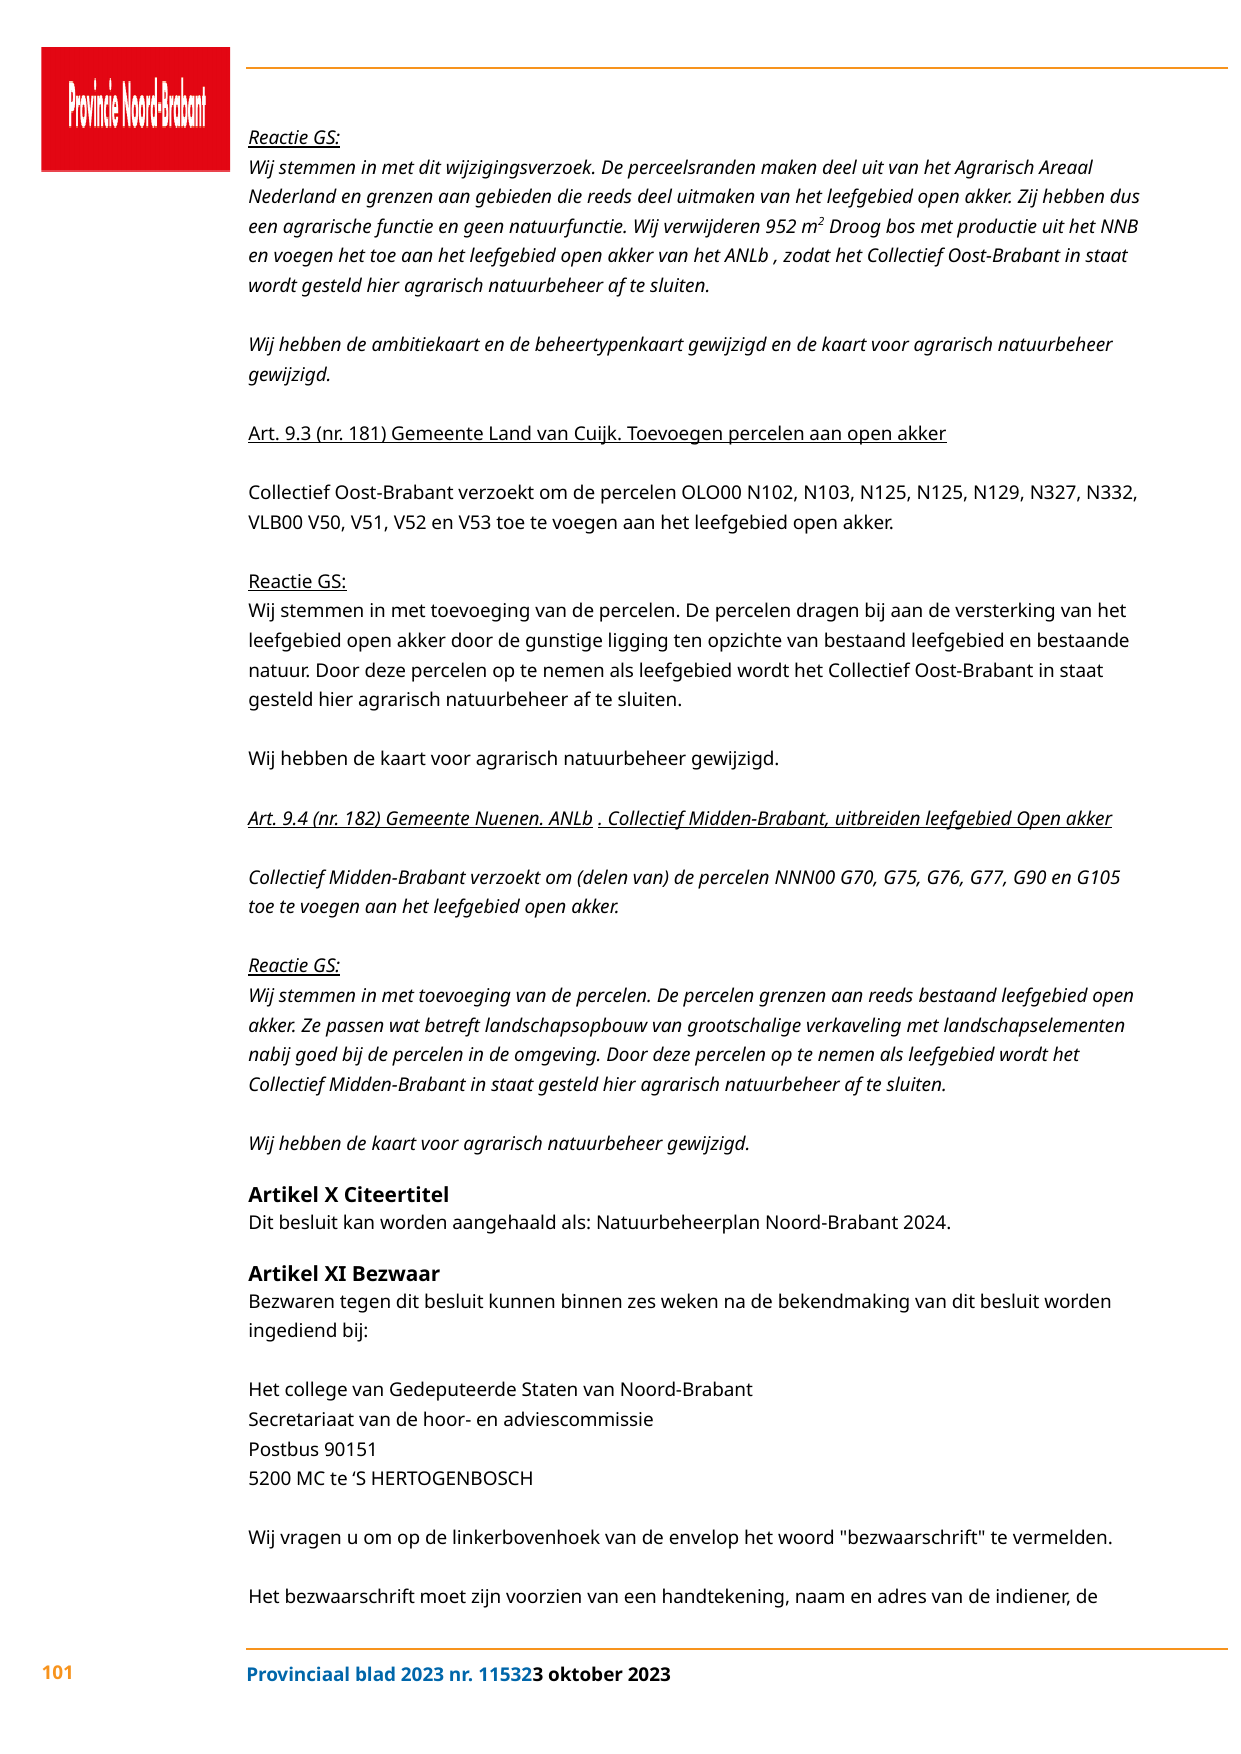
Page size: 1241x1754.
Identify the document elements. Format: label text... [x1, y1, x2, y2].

text Collectief Oost-Brabant verzoekt om de percelen OLO00 N102, N103, N125, N125, N129, N327, N332, VLB00 V50, V51, V52 en V53 toe te voegen aan het leefgebied open akker. [248, 479, 1152, 535]
picture [41, 47, 231, 172]
text Wij hebben de ambitiekaart en de beheertypenkaart gewijzigd en de kaart voor agrarisch natuurbeheer gewijzigd. [248, 331, 1152, 387]
text Secretariaat van de hoor- en adviescommissie [248, 1406, 1152, 1432]
text Artikel X Citeertitel [248, 1181, 1152, 1209]
text Art. 9.3 (nr. 181) Gemeente Land van Cuijk. Toevoegen percelen aan open akker [248, 420, 1152, 446]
text Bezwaren tegen dit besluit kunnen binnen zes weken na de bekendmaking van dit besluit worden ingediend bij: [248, 1288, 1152, 1343]
text Het bezwaarschrift moet zijn voorzien van een handtekening, naam en adres van de indiener, de [248, 1584, 1152, 1609]
text Wij vragen u om op de linkerbovenhoek van de envelop het woord "bezwaarschrift" te vermelden. [248, 1524, 1152, 1550]
text Dit besluit kan worden aangehaald als: Natuurbeheerplan Noord-Brabant 2024. [248, 1209, 1152, 1235]
text Het college van Gedeputeerde Staten van Noord-Brabant [248, 1377, 1152, 1402]
text Reactie GS: [248, 568, 1152, 594]
text Art. 9.4 (nr. 182) Gemeente Nuenen. ANLb . Collectief Midden-Brabant, uitbreiden leefgebied Open akker [248, 805, 1152, 831]
text Reactie GS: [248, 124, 1152, 150]
text Wij hebben de kaart voor agrarisch natuurbeheer gewijzigd. [248, 1130, 1152, 1156]
text 5200 MC te ‘S HERTOGENBOSCH [248, 1465, 1152, 1491]
text Wij stemmen in met toevoeging van de percelen. De percelen dragen bij aan de versterking van het leefgebied open akker door de gunstige ligging ten opzichte van bestaand leefgebied en bestaande natuur. Door deze percelen op te nemen als leefgebied wordt het Collectief Oost-Brabant in staat gesteld hier agrarisch natuurbeheer af te sluiten. [248, 598, 1152, 712]
text Postbus 90151 [248, 1436, 1152, 1462]
text Reactie GS: [248, 953, 1152, 978]
text Collectief Midden-Brabant verzoekt om (delen van) de percelen NNN00 G70, G75, G76, G77, G90 en G105 toe te voegen aan het leefgebied open akker. [248, 864, 1152, 919]
text Wij hebben de kaart voor agrarisch natuurbeheer gewijzigd. [248, 746, 1152, 771]
text Wij stemmen in met toevoeging van de percelen. De percelen grenzen aan reeds bestaand leefgebied open akker. Ze passen wat betreft landschapsopbouw van grootschalige verkaveling met landschapselementen nabij goed bij de percelen in de omgeving. Door deze percelen op te nemen als leefgebied wordt het Collectief Midden-Brabant in staat gesteld hier agrarisch natuurbeheer af te sluiten. [248, 982, 1152, 1097]
text Artikel XI Bezwaar [248, 1259, 1152, 1288]
text Wij stemmen in met dit wijzigingsverzoek. De perceelsranden maken deel uit van het Agrarisch Areaal Nederland en grenzen aan gebieden die reeds deel uitmaken van het leefgebied open akker. Zij hebben dus een agrarische functie en geen natuurfunctie. Wij verwijderen 952 m2 Droog bos met productie uit het NNB en voegen het toe aan het leefgebied open akker van het ANLb , zodat het Collectief Oost-Brabant in staat wordt gesteld hier agrarisch natuurbeheer af te sluiten. [248, 154, 1152, 298]
